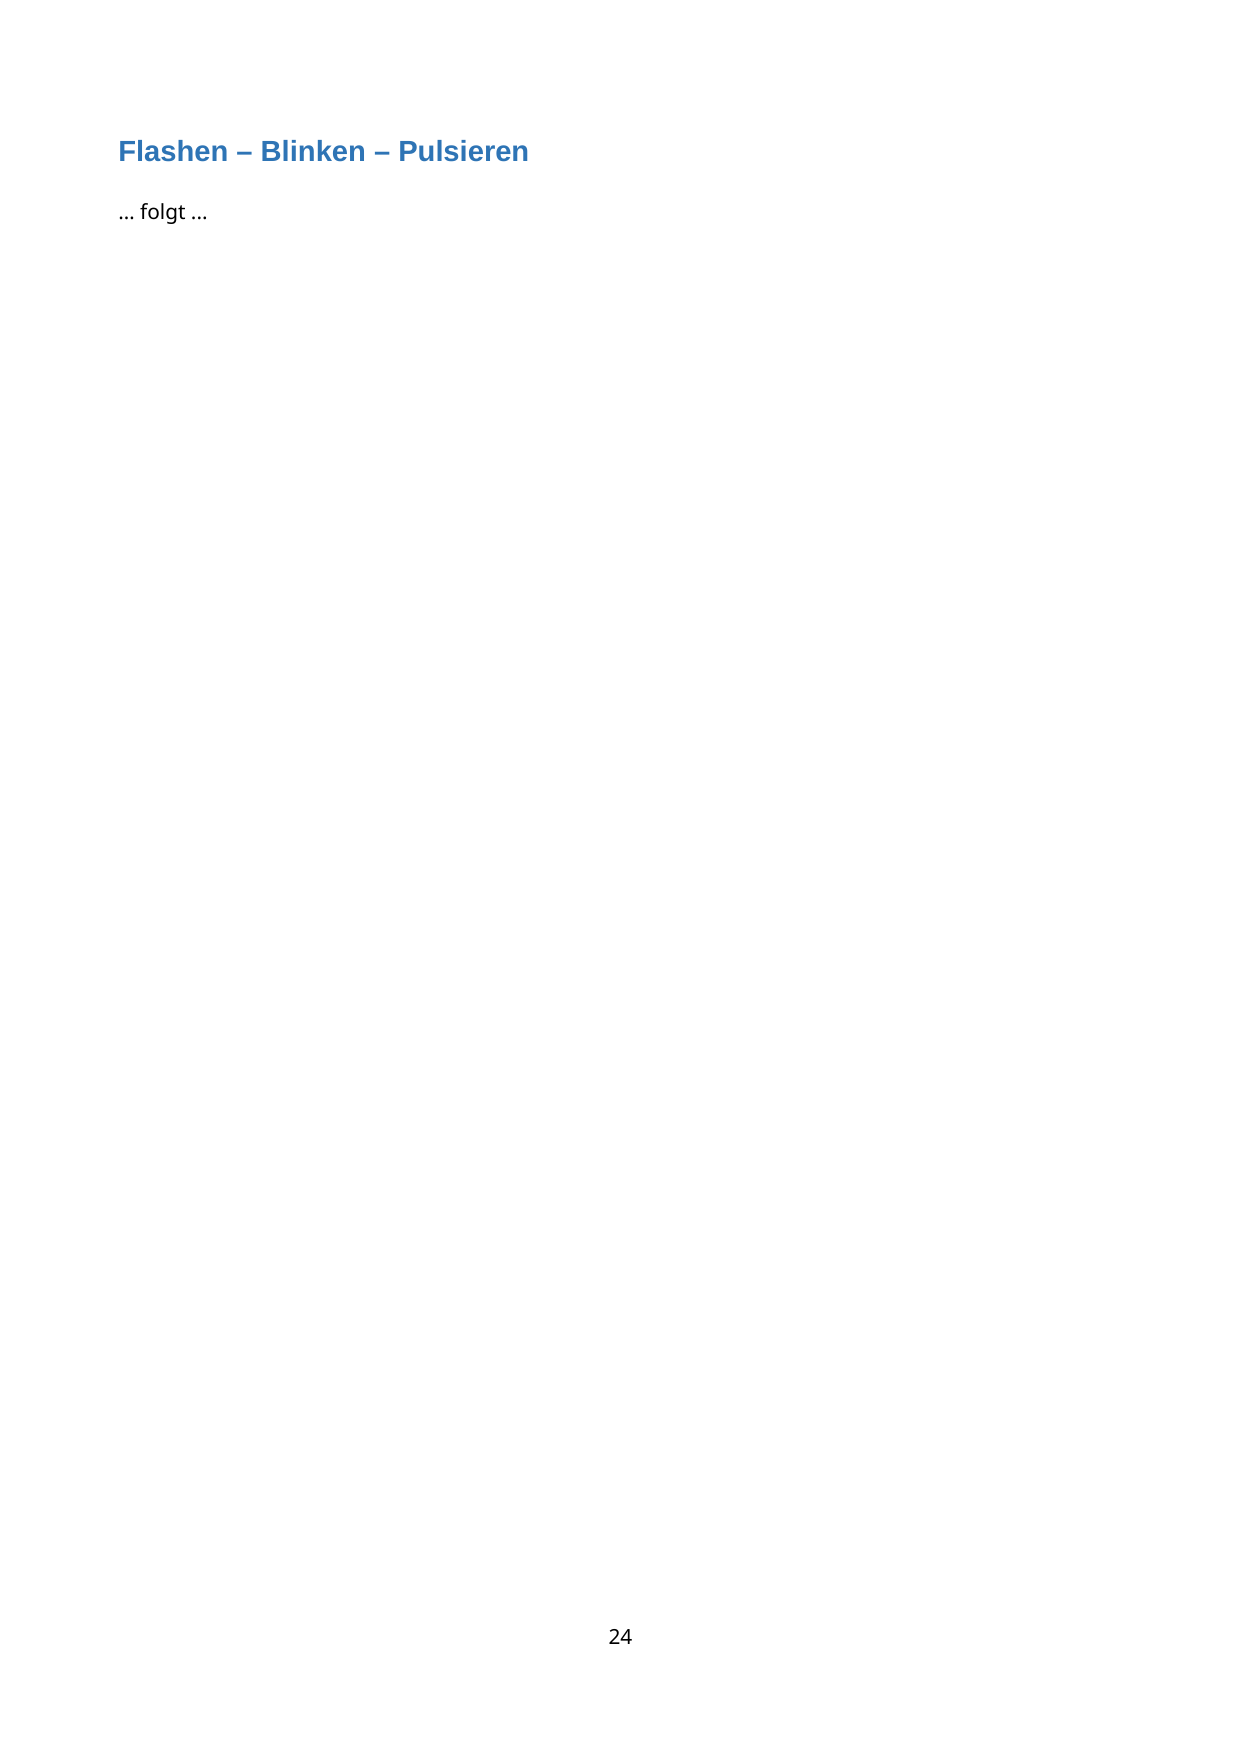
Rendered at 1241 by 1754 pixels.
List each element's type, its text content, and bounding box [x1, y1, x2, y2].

subtitle Flashen – Blinken – Pulsieren [118, 134, 1122, 168]
text … folgt ... [118, 197, 1122, 226]
